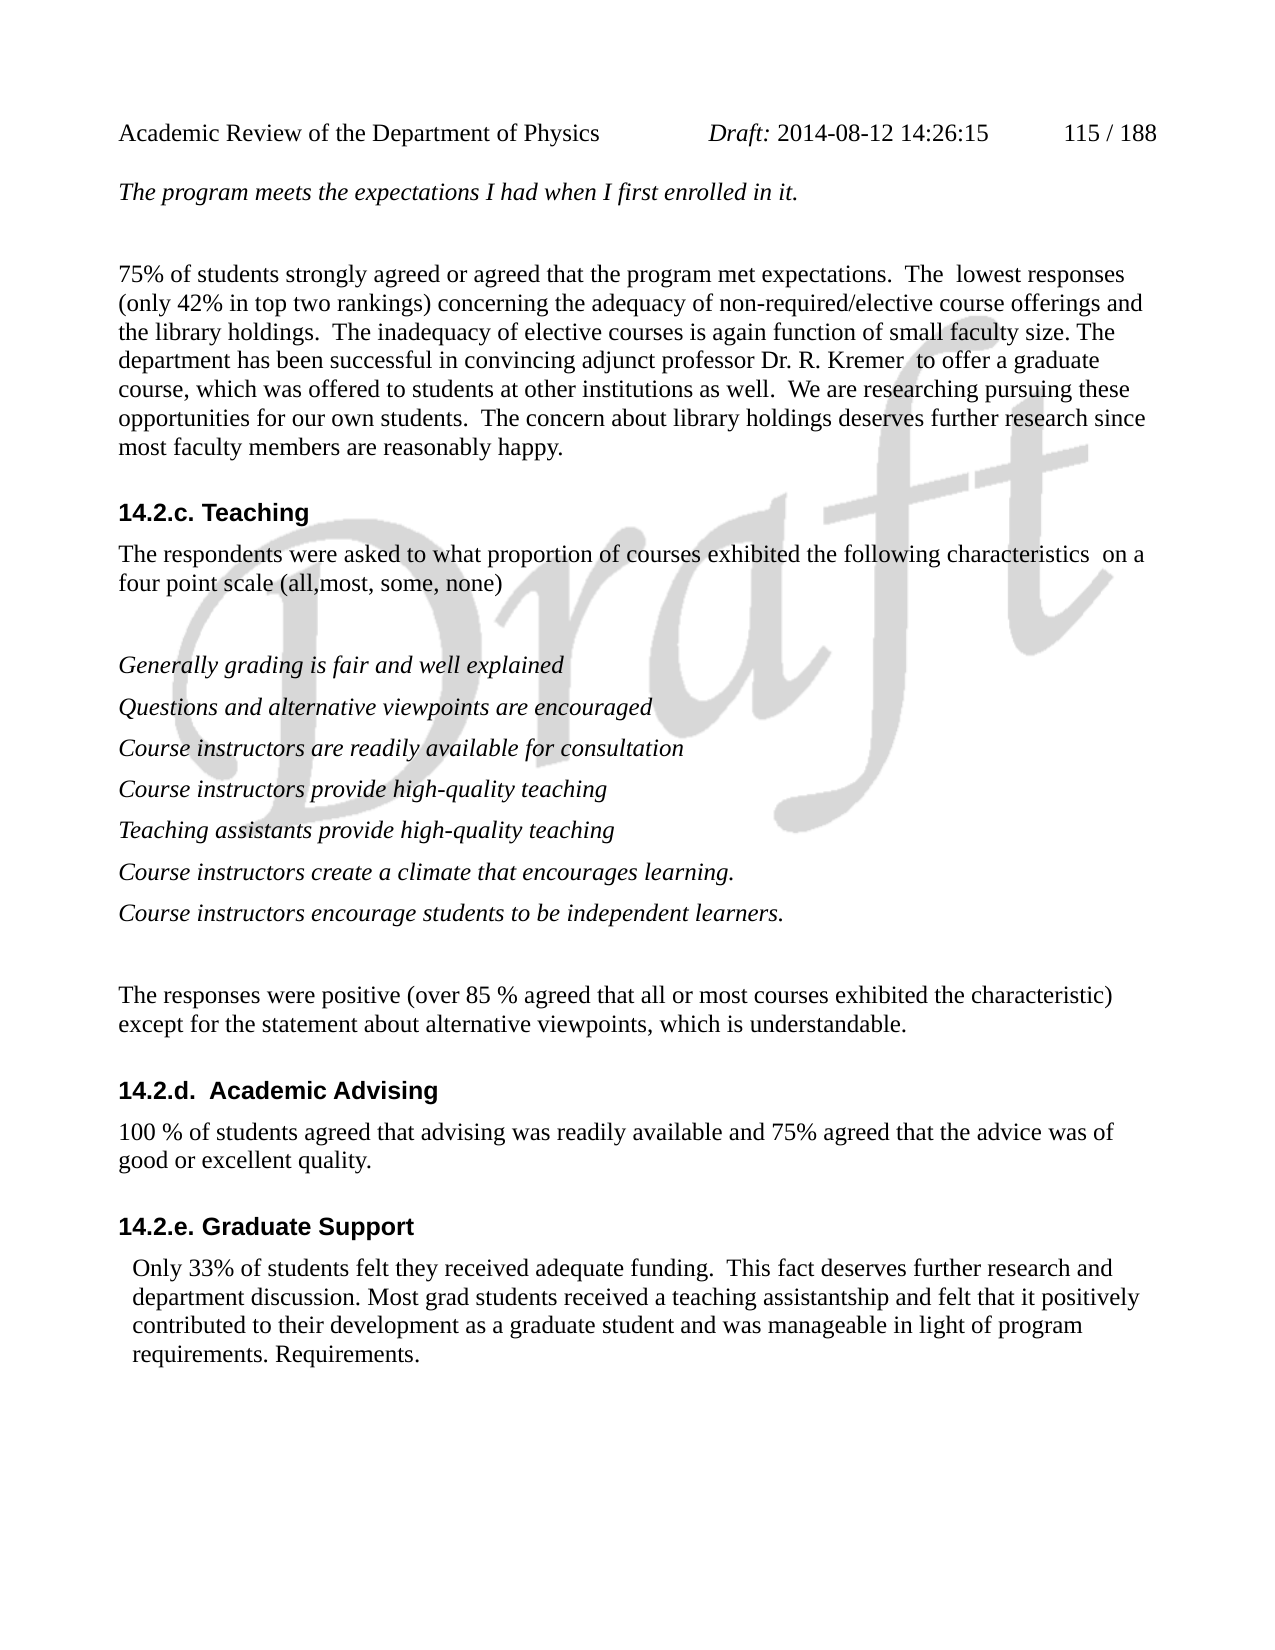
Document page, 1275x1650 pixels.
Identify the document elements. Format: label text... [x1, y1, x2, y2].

picture [118, 721, 1157, 733]
text Course instructors encourage students to be independent learners. [118, 898, 1157, 927]
picture [118, 118, 1157, 177]
picture [118, 1241, 1157, 1532]
picture [118, 1104, 1157, 1117]
subtitle Academic Advising [118, 1076, 1157, 1104]
picture [118, 461, 1157, 498]
text 75% of students strongly agreed or agreed that the program met expectations. The lowest responses (only 42% in top two rankings) concerning the adequacy of non-required/elective course offerings and the library holdings. The inadequacy of elective courses is again function of small faculty size. The department has been successful in convincing adjunct professor Dr. R. Kremer to offer a graduate course, which was offered to students at other institutions as well. We are researching pursuing these opportunities for our own students. The concern about library holdings deserves further research since most faculty members are reasonably happy. [118, 259, 1157, 461]
text The responses were positive (over 85 % agreed that all or most courses exhibited the characteristic) except for the statement about alternative viewpoints, which is understandable. [118, 981, 1157, 1038]
text The respondents were asked to what proportion of courses exhibited the following characteristics on a four point scale (all,most, some, none) [118, 539, 1157, 597]
text Course instructors create a climate that encourages learning. [118, 857, 1157, 886]
subtitle Graduate Support [118, 1212, 1157, 1241]
text Course instructors are readily available for consultation [118, 733, 1157, 762]
picture [118, 527, 1157, 539]
subtitle Teaching [118, 498, 1157, 527]
picture [118, 597, 1157, 651]
picture [118, 762, 1157, 774]
text 100 % of students agreed that advising was readily available and 75% agreed that the advice was of good or excellent quality. [118, 1117, 1157, 1174]
picture [118, 679, 1157, 692]
picture [118, 927, 1157, 981]
text Teaching assistants provide high-quality teaching [118, 816, 1157, 844]
picture [118, 803, 1157, 816]
picture [118, 206, 1157, 259]
text Questions and alternative viewpoints are encouraged [118, 692, 1157, 721]
text Generally grading is fair and well explained [118, 651, 1157, 679]
picture [118, 1174, 1157, 1212]
picture [118, 886, 1157, 898]
text Course instructors provide high-quality teaching [118, 774, 1157, 803]
picture [118, 1038, 1157, 1076]
text The program meets the expectations I had when I first enrolled in it. [118, 177, 1157, 206]
picture [118, 844, 1157, 857]
text Only 33% of students felt they received adequate funding. This fact deserves further research and department discussion. Most grad students received a teaching assistantship and felt that it positively contributed to their development as a graduate student and was manageable in light of program requirements. Requirements. [132, 1253, 1157, 1368]
